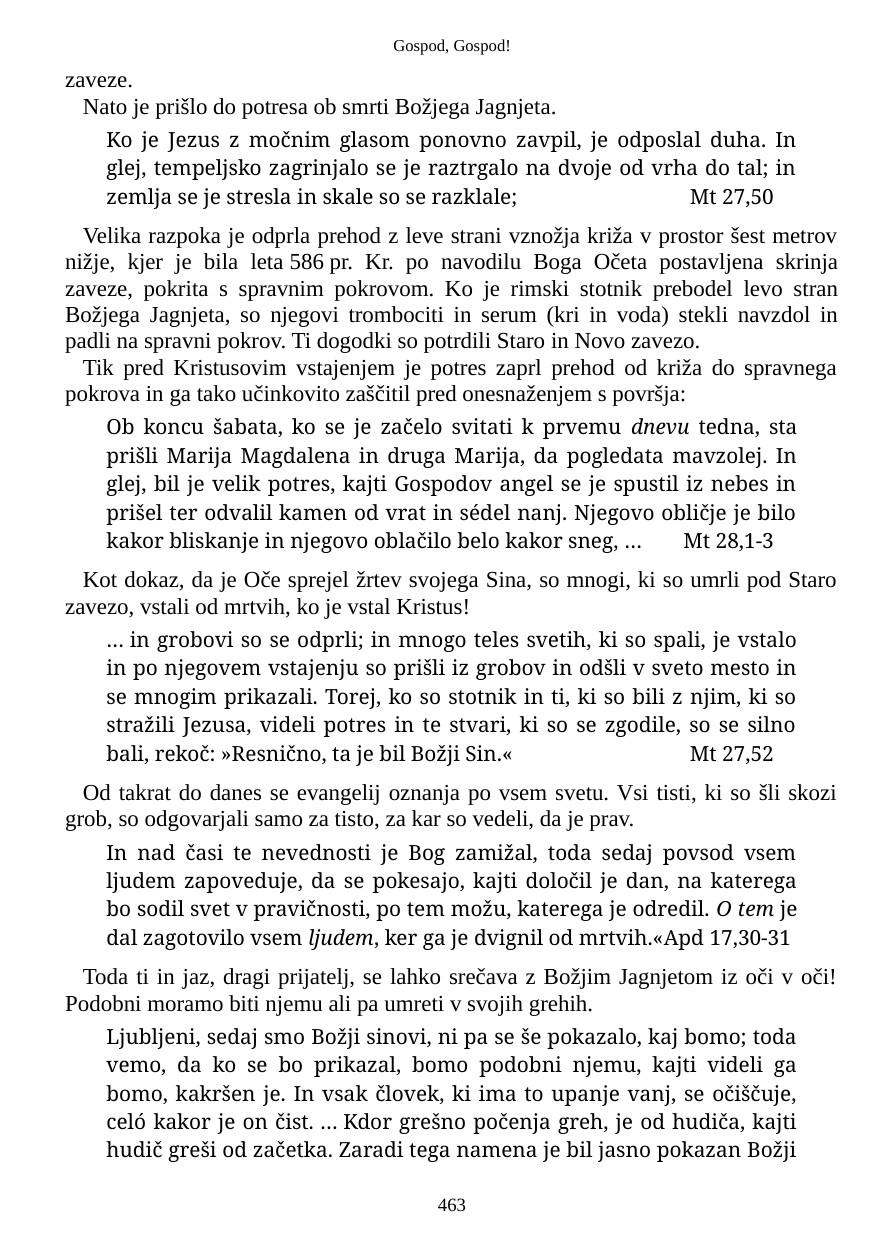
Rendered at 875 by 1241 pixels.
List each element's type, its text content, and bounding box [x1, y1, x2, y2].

text Ljubljeni, sedaj smo Božji sinovi, ni pa se še pokazalo, kaj bomo; toda vemo, da ko se bo prikazal, bomo podobni njemu, kajti videli ga bomo, kakršen je. In vsak človek, ki ima to upanje vanj, se očiščuje, celó kakor je on čist. … Kdor grešno počenja greh, je od hudiča, kajti hudič greši od začetka. Zaradi tega namena je bil jasno pokazan Božji [106, 1022, 797, 1164]
text Toda ti in jaz, dragi prijatelj, se lahko srečava z Božjim Jagnjetom iz oči v oči! Podobni moramo biti njemu ali pa umreti v svojih grehih. [65, 963, 839, 1016]
text Kot dokaz, da je Oče sprejel žrtev svojega Sina, so mnogi, ki so umrli pod Staro zavezo, vstali od mrtvih, ko je vstal Kristus! [65, 566, 839, 619]
text … in grobovi so se odprli; in mnogo teles svetih, ki so spali, je vstalo in po njegovem vstajenju so prišli iz grobov in odšli v sveto mesto in se mnogim prikazali. Torej, ko so stotnik in ti, ki so bili z njim, ki so stražili Jezusa, videli potres in te stvari, ki so se zgodile, so se silno bali, rekoč: »Resnično, ta je bil Božji Sin.« Mt 27,52 [106, 625, 797, 767]
text Velika razpoka je odprla prehod z leve strani vznožja križa v prostor šest metrov nižje, kjer je bila leta 586 pr. Kr. po navodilu Boga Očeta postavljena skrinja zaveze, pokrita s spravnim pokrovom. Ko je rimski stotnik prebodel levo stran Božjega Jagnjeta, so njegovi trombociti in serum (kri in voda) stekli navzdol in padli na spravni pokrov. Ti dogodki so potrdili Staro in Novo zavezo. [65, 222, 839, 354]
text Ko je Jezus z močnim glasom ponovno zavpil, je odposlal duha. In glej, tempeljsko zagrinjalo se je raztrgalo na dvoje od vrha do tal; in zemlja se je stresla in skale so se razklale; Mt 27,50 [106, 125, 797, 210]
text Ob koncu šabata, ko se je začelo svitati k prvemu dnevu tedna, sta prišli Marija Magdalena in druga Marija, da pogledata mavzolej. In glej, bil je velik potres, kajti Gospodov angel se je spustil iz nebes in prišel ter odvalil kamen od vrat in sédel nanj. Njegovo obličje je bilo kakor bliskanje in njegovo oblačilo belo kakor sneg, … Mt 28,1-3 [106, 412, 797, 555]
text Tik pred Kristusovim vstajenjem je potres zaprl prehod od križa do spravnega pokrova in ga tako učinkovito zaščitil pred onesnaženjem s površja: [65, 354, 839, 407]
text zaveze. [65, 66, 839, 93]
text Od takrat do danes se evangelij oznanja po vsem svetu. Vsi tisti, ki so šli skozi grob, so odgovarjali samo za tisto, za kar so vedeli, da je prav. [65, 779, 839, 832]
text In nad časi te nevednosti je Bog zamižal, toda sedaj povsod vsem ljudem zapoveduje, da se pokesajo, kajti določil je dan, na katerega bo sodil svet v pravičnosti, po tem možu, katerega je odredil. O tem je dal zagotovilo vsem ljudem, ker ga je dvignil od mrtvih.« Apd 17,30-31 [106, 838, 797, 951]
text Nato je prišlo do potresa ob smrti Božjega Jagnjeta. [65, 93, 839, 119]
